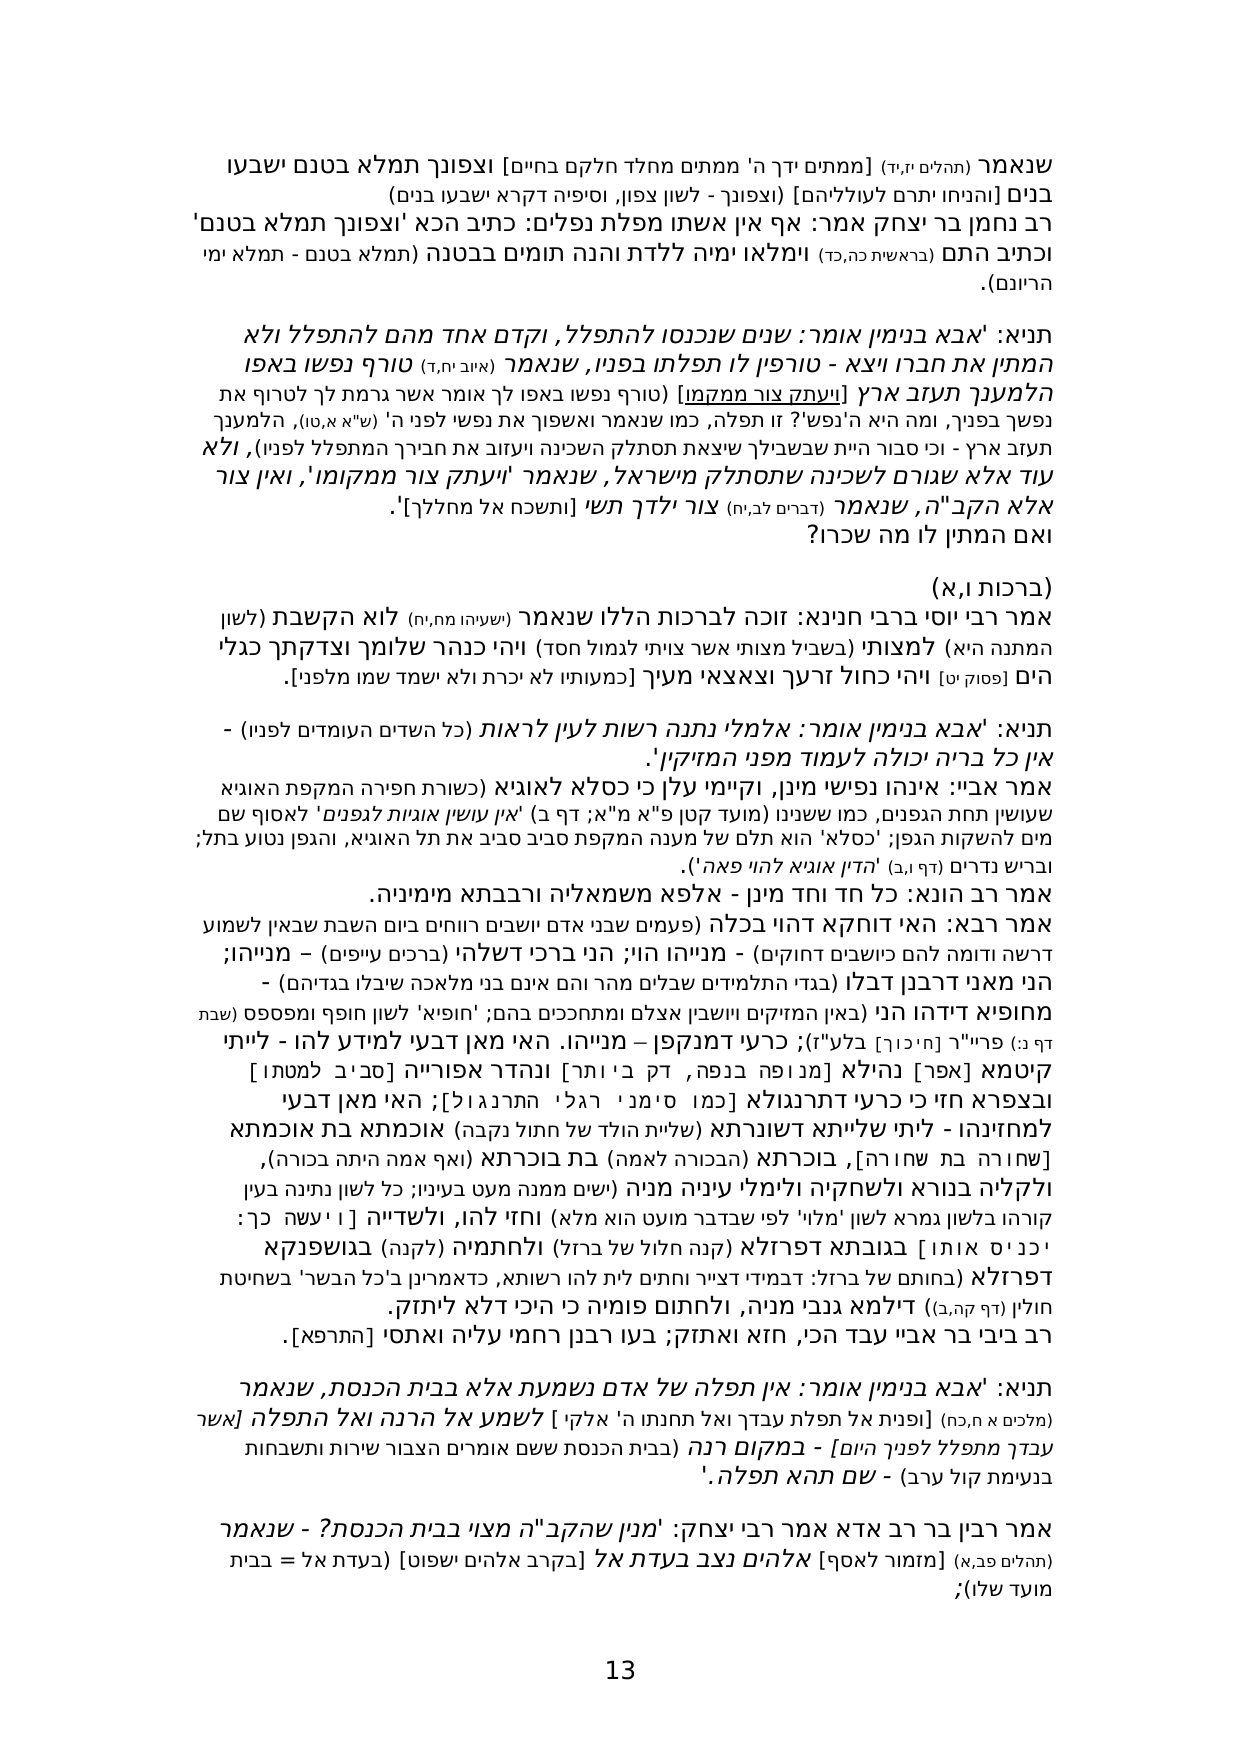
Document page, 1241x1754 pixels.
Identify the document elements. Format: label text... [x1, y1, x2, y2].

text תניא: 'אבא בנימין אומר: שנים שנכנסו להתפלל, וקדם אחד מהם להתפלל ולא המתין את חברו ויצא - טורפין לו תפלתו בפניו, שנאמר (איוב יח,ד) טורף נפשו באפו הלמענך תעזב ארץ [ויעתק צור ממקמו] (טורף נפשו באפו לך אומר אשר גרמת לך לטרוף את נפשך בפניך, ומה היא ה'נפש'? זו תפלה, כמו שנאמר ואשפוך את נפשי לפני ה' (ש"א א,טו), הלמענך תעזב ארץ - וכי סבור היית שבשבילך שיצאת תסתלק השכינה ויעזוב את חבירך המתפלל לפניו), ולא עוד אלא שגורם לשכינה שתסתלק מישראל, שנאמר 'ויעתק צור ממקומו', ואין צור אלא הקב"ה, שנאמר (דברים לב,יח) צור ילדך תשי [ותשכח אל מחללך]'. [187, 320, 1053, 520]
text (ברכות ו,א) [187, 573, 1053, 602]
text ואם המתין לו מה שכרו? [187, 520, 1053, 549]
text תניא: 'אבא בנימין אומר: אלמלי נתנה רשות לעין לראות (כל השדים העומדים לפניו) - אין כל בריה יכולה לעמוד מפני המזיקין'. [187, 714, 1053, 773]
text רב ביבי בר אביי עבד הכי, חזא ואתזק; בעו רבנן רחמי עליה ואתסי [התרפא]. [187, 1320, 1053, 1349]
text שנאמר (תהלים יז,יד) [ממתים ידך ה' ממתים מחלד חלקם בחיים] וצפונך תמלא בטנם ישבעו בנים [והניחו יתרם לעולליהם] (וצפונך - לשון צפון, וסיפיה דקרא ישבעו בנים) [187, 150, 1053, 208]
text אמר רב הונא: כל חד וחד מינן - אלפא משמאליה ורבבתא מימיניה. [187, 880, 1053, 909]
text אמר רבי יוסי ברבי חנינא: זוכה לברכות הללו שנאמר (ישעיהו מח,יח) לוא הקשבת (לשון המתנה היא) למצותי (בשביל מצותי אשר צויתי לגמול חסד) ויהי כנהר שלומך וצדקתך כגלי הים [פסוק יט] ויהי כחול זרעך וצאצאי מעיך [כמעותיו לא יכרת ולא ישמד שמו מלפני]. [187, 602, 1053, 690]
text אמר רבא: האי דוחקא דהוי בכלה (פעמים שבני אדם יושבים רווחים ביום השבת שבאין לשמוע דרשה ודומה להם כיושבים דחוקים) - מנייהו הוי; הני ברכי דשלהי (ברכים עייפים) – מנייהו; הני מאני דרבנן דבלו (בגדי התלמידים שבלים מהר והם אינם בני מלאכה שיבלו בגדיהם) - מחופיא דידהו הני (באין המזיקים ויושבין אצלם ומתחככים בהם; 'חופיא' לשון חופף ומפספס (שבת דף נ:) פריי"ר [חיכוך] בלע"ז); כרעי דמנקפן – מנייהו. האי מאן דבעי למידע להו - לייתי קיטמא [אפר] נהילא [מנופה בנפה, דק ביותר] ונהדר אפורייה [סביב למטתו] ובצפרא חזי כי כרעי דתרנגולא [כמו סימני רגלי התרנגול]; האי מאן דבעי למחזינהו - ליתי שלייתא דשונרתא (שליית הולד של חתול נקבה) אוכמתא בת אוכמתא [שחורה בת שחורה], בוכרתא (הבכורה לאמה) בת בוכרתא (ואף אמה היתה בכורה), ולקליה בנורא ולשחקיה ולימלי עיניה מניה (ישים ממנה מעט בעיניו; כל לשון נתינה בעין קורהו בלשון גמרא לשון 'מלוי' לפי שבדבר מועט הוא מלא) וחזי להו, ולשדייה [ויעשה כך: יכניס אותו] בגובתא דפרזלא (קנה חלול של ברזל) ולחתמיה (לקנה) בגושפנקא דפרזלא (בחותם של ברזל: דבמידי דצייר וחתים לית להו רשותא, כדאמרינן ב'כל הבשר' בשחיטת חולין (דף קה,ב)) דילמא גנבי מניה, ולחתום פומיה כי היכי דלא ליתזק. [187, 909, 1053, 1320]
text אמר רבין בר רב אדא אמר רבי יצחק: 'מנין שהקב"ה מצוי בבית הכנסת? - שנאמר (תהלים פב,א) [מזמור לאסף] אלהים נצב בעדת אל [בקרב אלהים ישפוט] (בעדת אל = בבית מועד שלו); [187, 1515, 1053, 1602]
text תניא: 'אבא בנימין אומר: אין תפלה של אדם נשמעת אלא בבית הכנסת, שנאמר (מלכים א ח,כח) [ופנית אל תפלת עבדך ואל תחנתו ה' אלקי ] לשמע אל הרנה ואל התפלה [אשר עבדך מתפלל לפניך היום] - במקום רנה (בבית הכנסת ששם אומרים הצבור שירות ותשבחות בנעימת קול ערב) - שם תהא תפלה.' [187, 1374, 1053, 1491]
text רב נחמן בר יצחק אמר: אף אין אשתו מפלת נפלים: כתיב הכא 'וצפונך תמלא בטנם' וכתיב התם (בראשית כה,כד) וימלאו ימיה ללדת והנה תומים בבטנה (תמלא בטנם - תמלא ימי הריונם). [187, 208, 1053, 296]
text אמר אביי: אינהו נפישי מינן, וקיימי עלן כי כסלא לאוגיא (כשורת חפירה המקפת האוגיא שעושין תחת הגפנים, כמו ששנינו (מועד קטן פ"א מ"א; דף ב) 'אין עושין אוגיות לגפנים' לאסוף שם מים להשקות הגפן; 'כסלא' הוא תלם של מענה המקפת סביב סביב את תל האוגיא, והגפן נטוע בתל; ובריש נדרים (דף ו,ב) 'הדין אוגיא להוי פאה'). [187, 773, 1053, 880]
